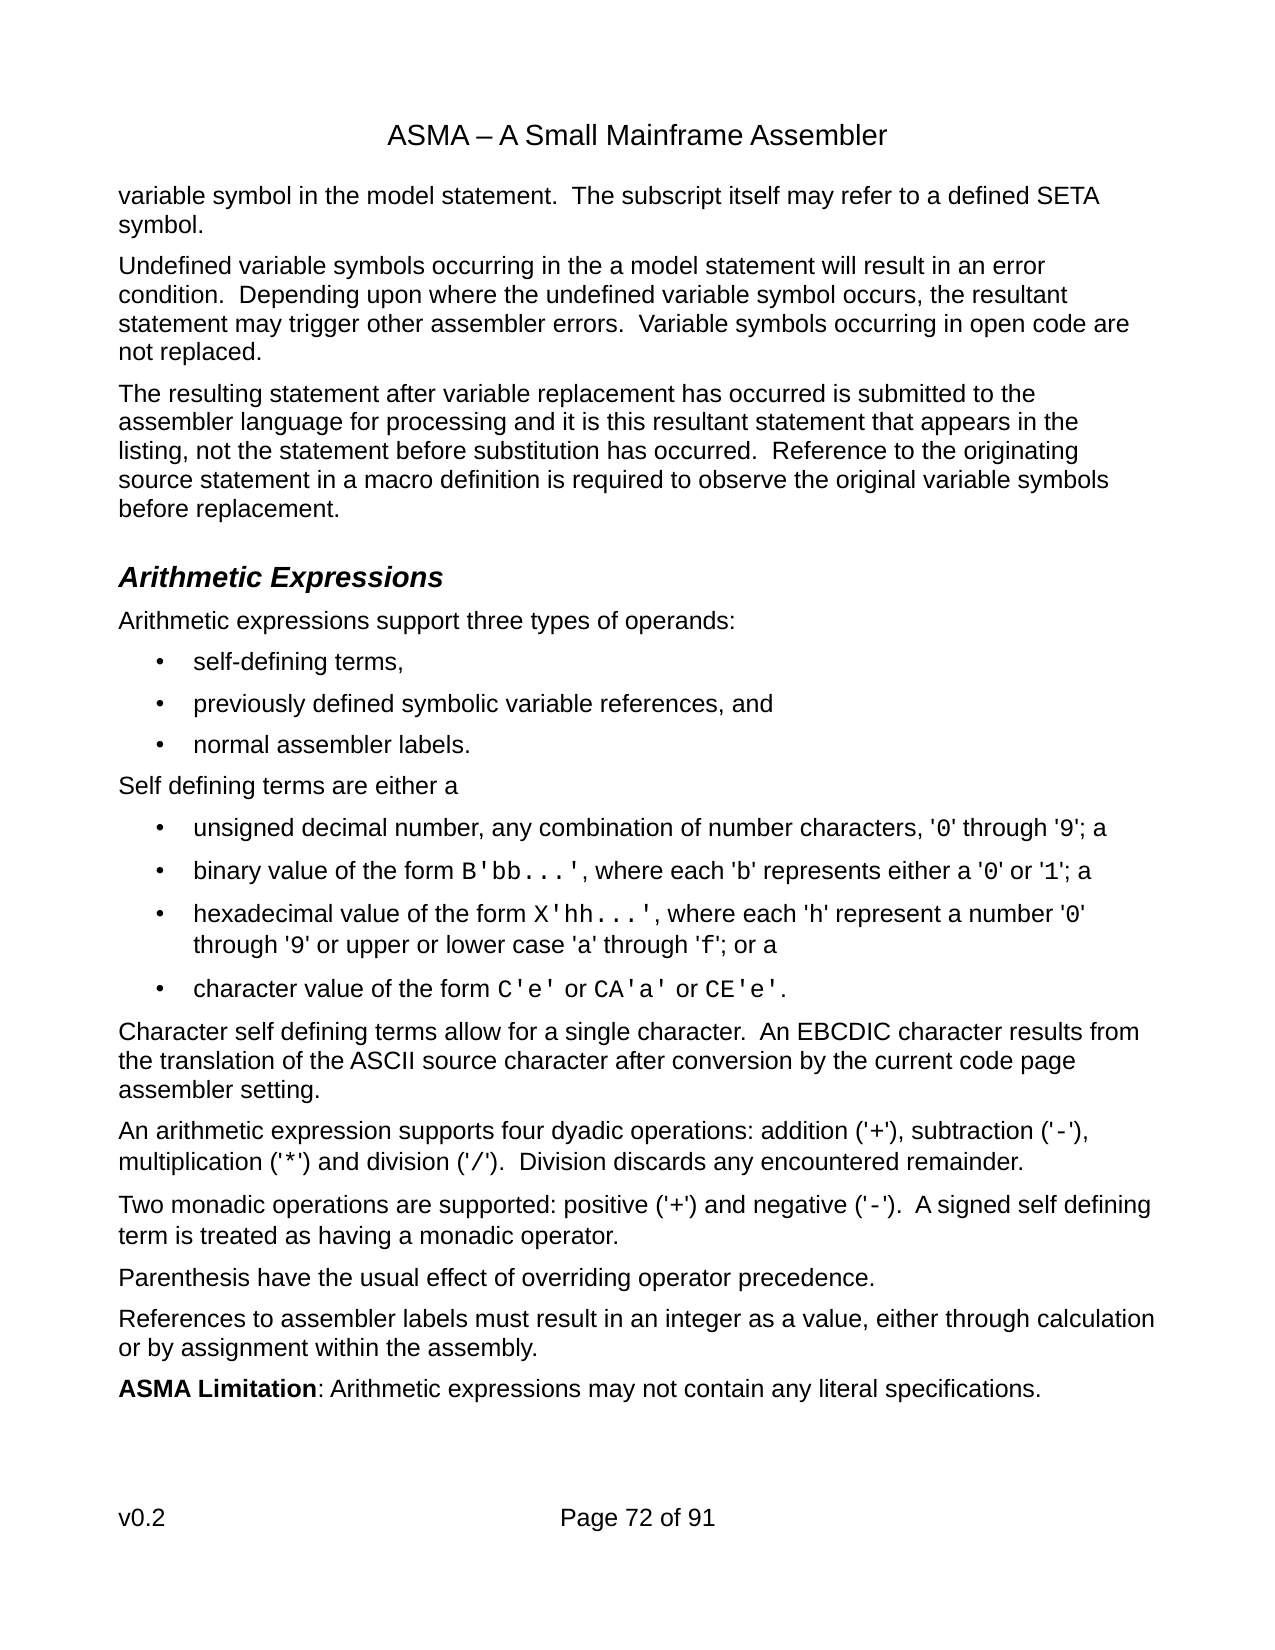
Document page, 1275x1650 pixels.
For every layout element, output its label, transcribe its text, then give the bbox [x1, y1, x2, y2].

text References to assembler labels must result in an integer as a value, either through calculation or by assignment within the assembly. [118, 1304, 1157, 1361]
text variable symbol in the model statement. The subscript itself may refer to a defined SETA symbol. [118, 181, 1157, 239]
list unsigned decimal number, any combination of number characters, '0' through '9'; a [156, 812, 1157, 843]
text Self defining terms are either a [118, 771, 1157, 800]
text Parenthesis have the usual effect of overriding operator precedence. [118, 1262, 1157, 1291]
text Undefined variable symbols occurring in the a model statement will result in an error condition. Depending upon where the undefined variable symbol occurs, the resultant statement may trigger other assembler errors. Variable symbols occurring in open code are not replaced. [118, 251, 1157, 366]
list binary value of the form B'bb...', where each 'b' represents either a '0' or '1'; a [156, 856, 1157, 887]
text Two monadic operations are supported: positive ('+') and negative ('-'). A signed self defining term is treated as having a monadic operator. [118, 1190, 1157, 1250]
text ASMA Limitation: Arithmetic expressions may not contain any literal specifications. [118, 1374, 1157, 1402]
list hexadecimal value of the form X'hh...', where each 'h' represent a number '0' through '9' or upper or lower case 'a' through 'f'; or a [156, 899, 1157, 961]
list character value of the form C'e' or CA'a' or CE'e'. [156, 974, 1157, 1005]
list previously defined symbolic variable references, and [156, 688, 1157, 717]
text Arithmetic expressions support three types of operands: [118, 606, 1157, 635]
list self-defining terms, [156, 647, 1157, 676]
subtitle Arithmetic Expressions [118, 560, 1157, 593]
list normal assembler labels. [156, 730, 1157, 759]
text Character self defining terms allow for a single character. An EBCDIC character results from the translation of the ASCII source character after conversion by the current code page assembler setting. [118, 1017, 1157, 1103]
text An arithmetic expression supports four dyadic operations: addition ('+'), subtraction ('-'), multiplication ('*') and division ('/'). Division discards any encountered remainder. [118, 1116, 1157, 1178]
text The resulting statement after variable replacement has occurred is submitted to the assembler language for processing and it is this resultant statement that appears in the listing, not the statement before substitution has occurred. Reference to the originating source statement in a macro definition is required to observe the original variable symbols before replacement. [118, 379, 1157, 522]
